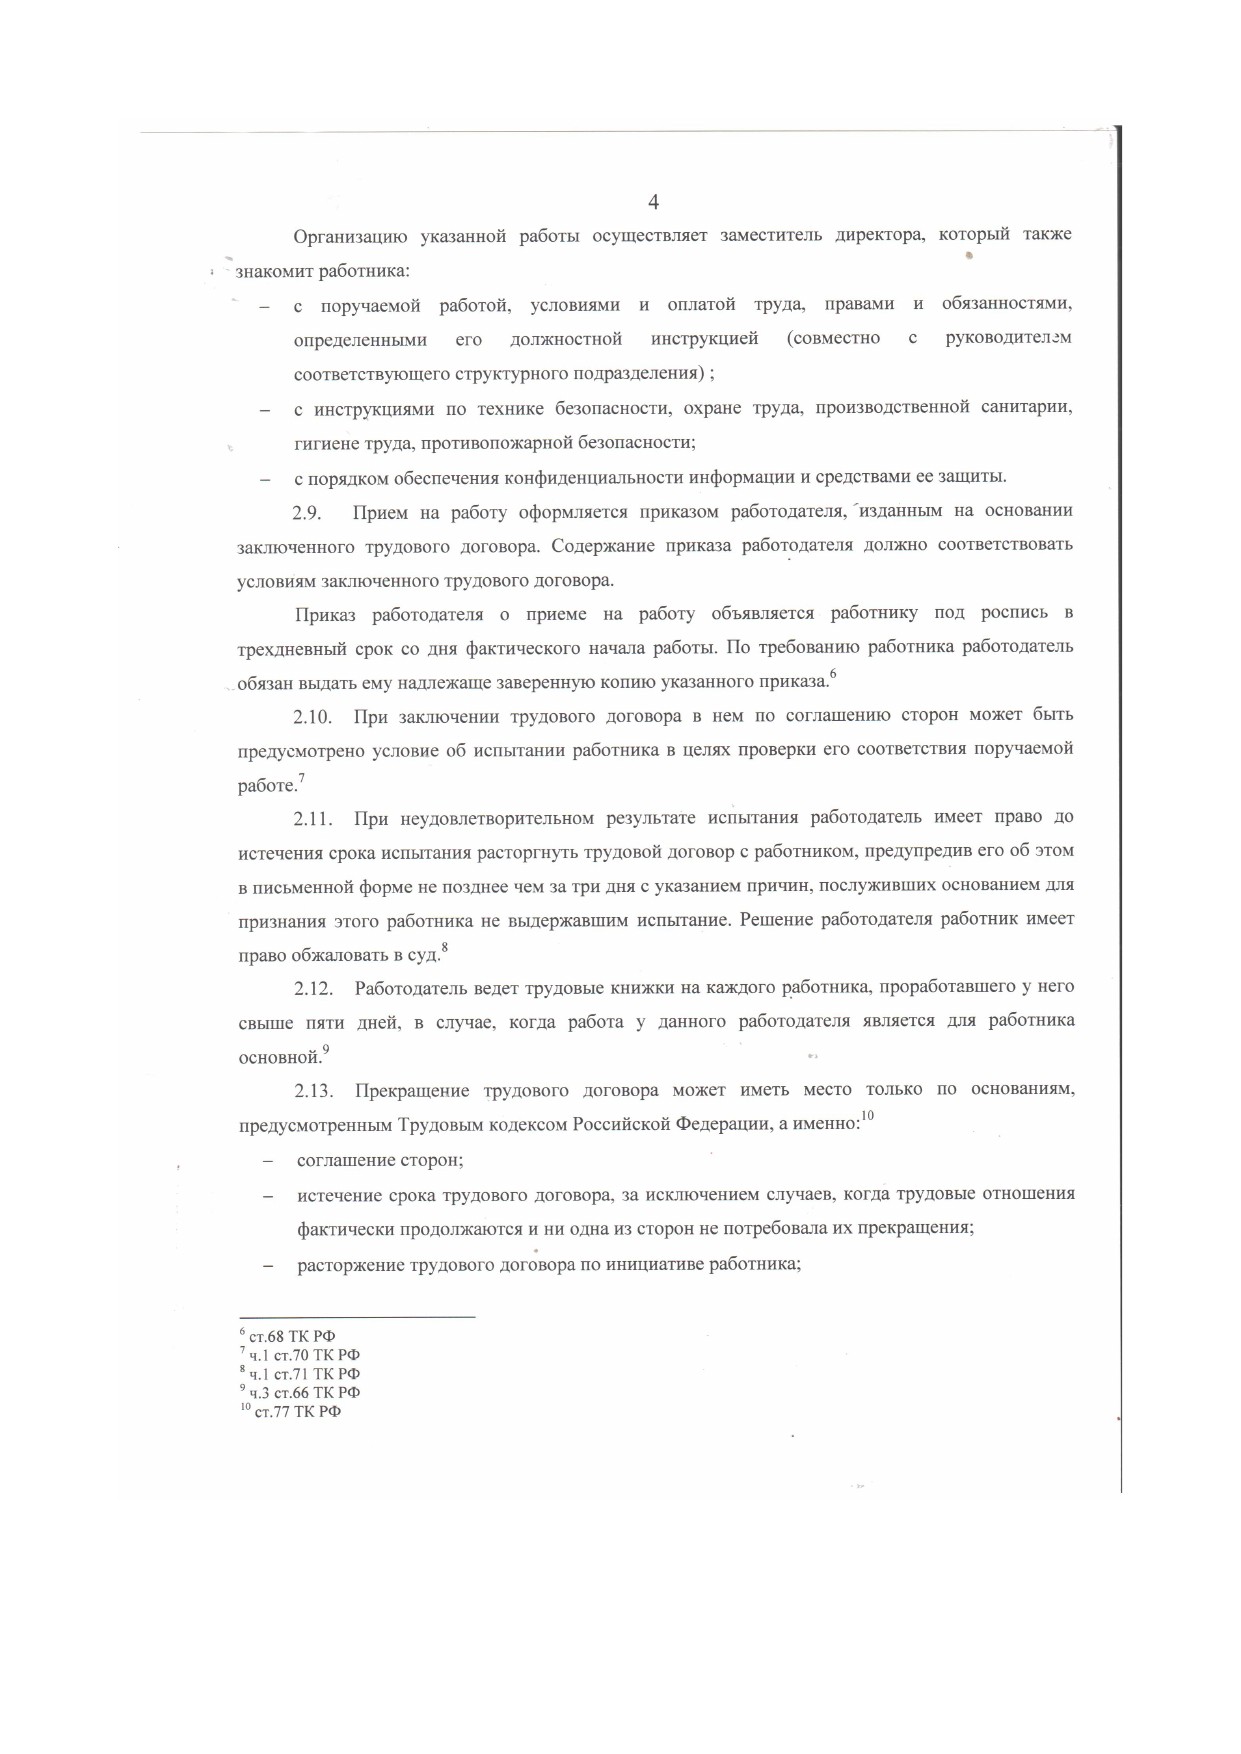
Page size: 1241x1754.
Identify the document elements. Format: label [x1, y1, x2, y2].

picture [118, 118, 1123, 1500]
